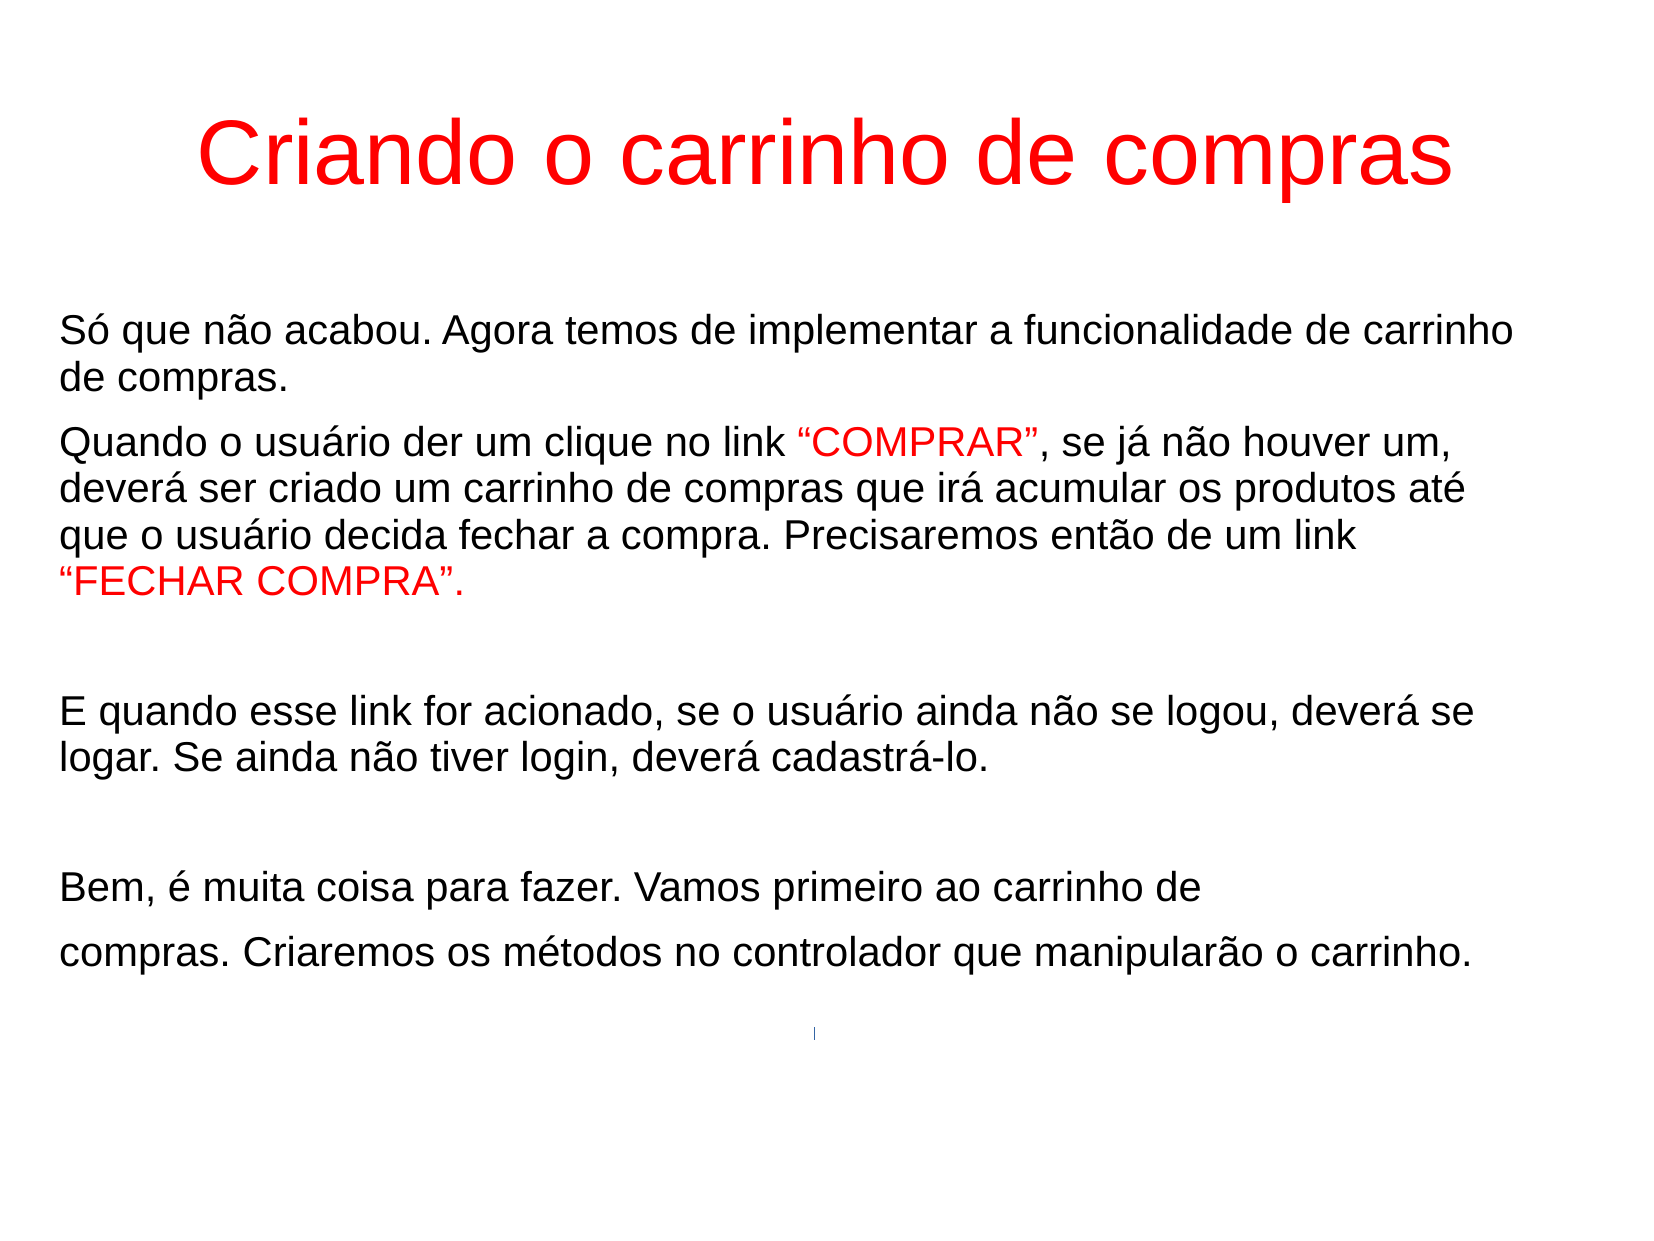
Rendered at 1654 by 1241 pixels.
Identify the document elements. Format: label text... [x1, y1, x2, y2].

list Só que não acabou. Agora temos de implementar a funcionalidade de carrinho de compras. Quando o usuário der um clique no link “COMPRAR”, se já não houver um, deverá ser criado um carrinho de compras que irá acumular os produtos até que o usuário decida fechar a compra. Precisaremos então de um link “FECHAR COMPRA”. E quando esse link for acionado, se o usuário ainda não se logou, deverá se logar. Se ainda não tiver login, deverá cadastrá-lo. Bem, é muita coisa para fazer. Vamos primeiro ao carrinho de compras. Criaremos os métodos no controlador que manipularão o carrinho. [59, 307, 1548, 1079]
title Criando o carrinho de compras [82, 49, 1571, 257]
